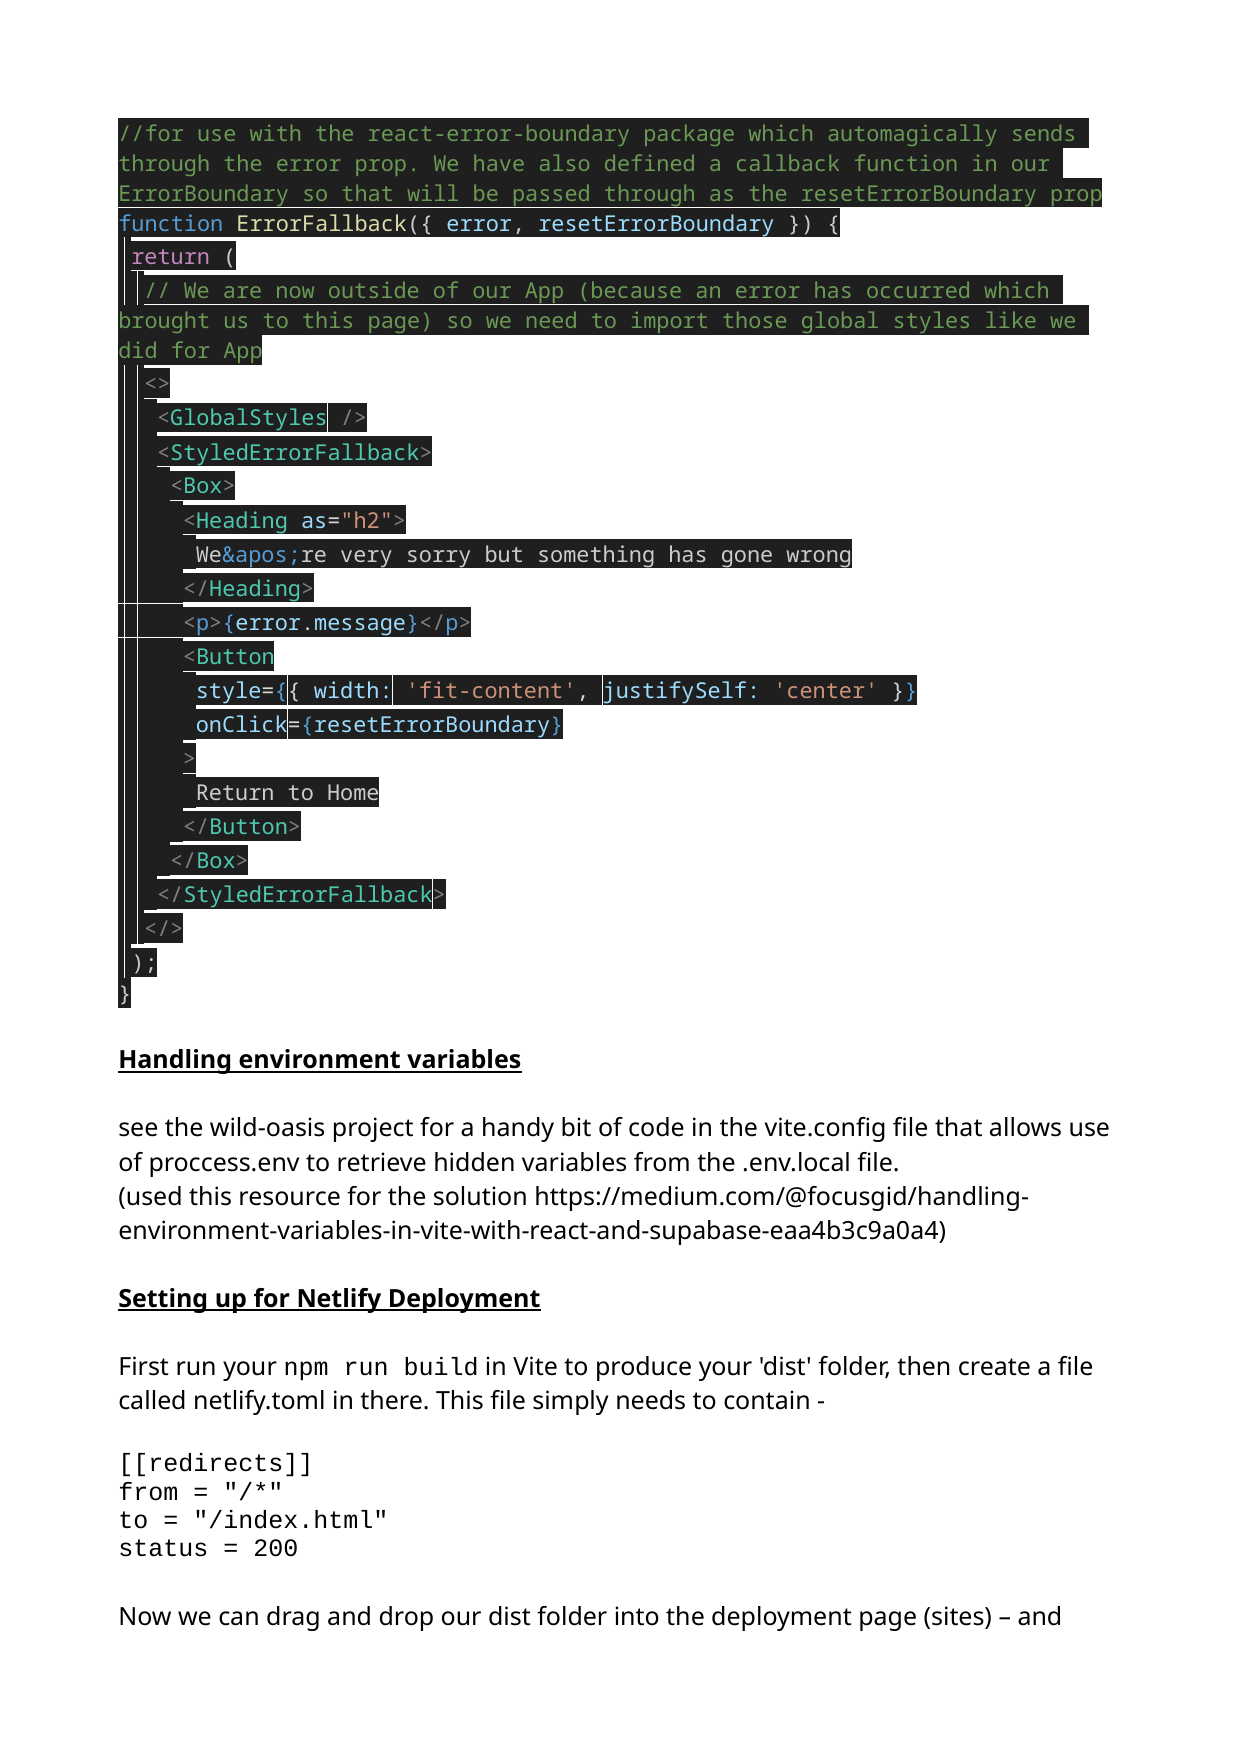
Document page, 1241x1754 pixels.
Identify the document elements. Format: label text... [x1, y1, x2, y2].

text // We are now outside of our App (because an error has occurred which brought us to this page) so we need to import those global styles like we did for App [118, 271, 1122, 365]
text Setting up for Netlify Deployment [118, 1280, 1122, 1314]
text <StyledErrorFallback> [118, 433, 1122, 467]
text <Button [118, 637, 1122, 672]
text Now we can drag and drop our dist folder into the deployment page (sites) – and [118, 1598, 1122, 1632]
text </> [118, 910, 1122, 944]
text function ErrorFallback({ error, resetErrorBoundary }) { [118, 207, 1122, 237]
text style={{ width: 'fit-content', justifySelf: 'center' }} [118, 672, 1122, 706]
text </Button> [118, 808, 1122, 842]
text from = "/*" [118, 1479, 1122, 1508]
text return ( [118, 237, 1122, 271]
text ); [118, 944, 1122, 978]
text <GlobalStyles /> [118, 399, 1122, 433]
text > [118, 740, 1122, 774]
text } [118, 978, 1122, 1008]
text to = "/index.html" [118, 1508, 1122, 1536]
text <p>{error.message}</p> [118, 603, 1122, 637]
text First run your npm run build in Vite to produce your 'dist' folder, then create a file called netlify.toml in there. This file simply needs to contain - [118, 1348, 1122, 1417]
text </Heading> [118, 569, 1122, 603]
text <Box> [118, 467, 1122, 501]
text //for use with the react-error-boundary package which automagically sends through the error prop. We have also defined a callback function in our ErrorBoundary so that will be passed through as the resetErrorBoundary prop [118, 118, 1122, 207]
text </StyledErrorFallback> [118, 876, 1122, 910]
text We&apos;re very sorry but something has gone wrong [118, 535, 1122, 569]
text (used this resource for the solution https://medium.com/@focusgid/handling-environment-variables-in-vite-with-react-and-supabase-eaa4b3c9a0a4) [118, 1178, 1122, 1246]
text [[redirects]] [118, 1451, 1122, 1479]
text see the wild-oasis project for a handy bit of code in the vite.config file that allows use of proccess.env to retrieve hidden variables from the .env.local file. [118, 1110, 1122, 1178]
text <Heading as="h2"> [118, 501, 1122, 535]
text status = 200 [118, 1536, 1122, 1564]
text Return to Home [118, 774, 1122, 808]
text Handling environment variables [118, 1042, 1122, 1076]
text onClick={resetErrorBoundary} [118, 706, 1122, 740]
text </Box> [118, 842, 1122, 876]
text <> [118, 365, 1122, 399]
